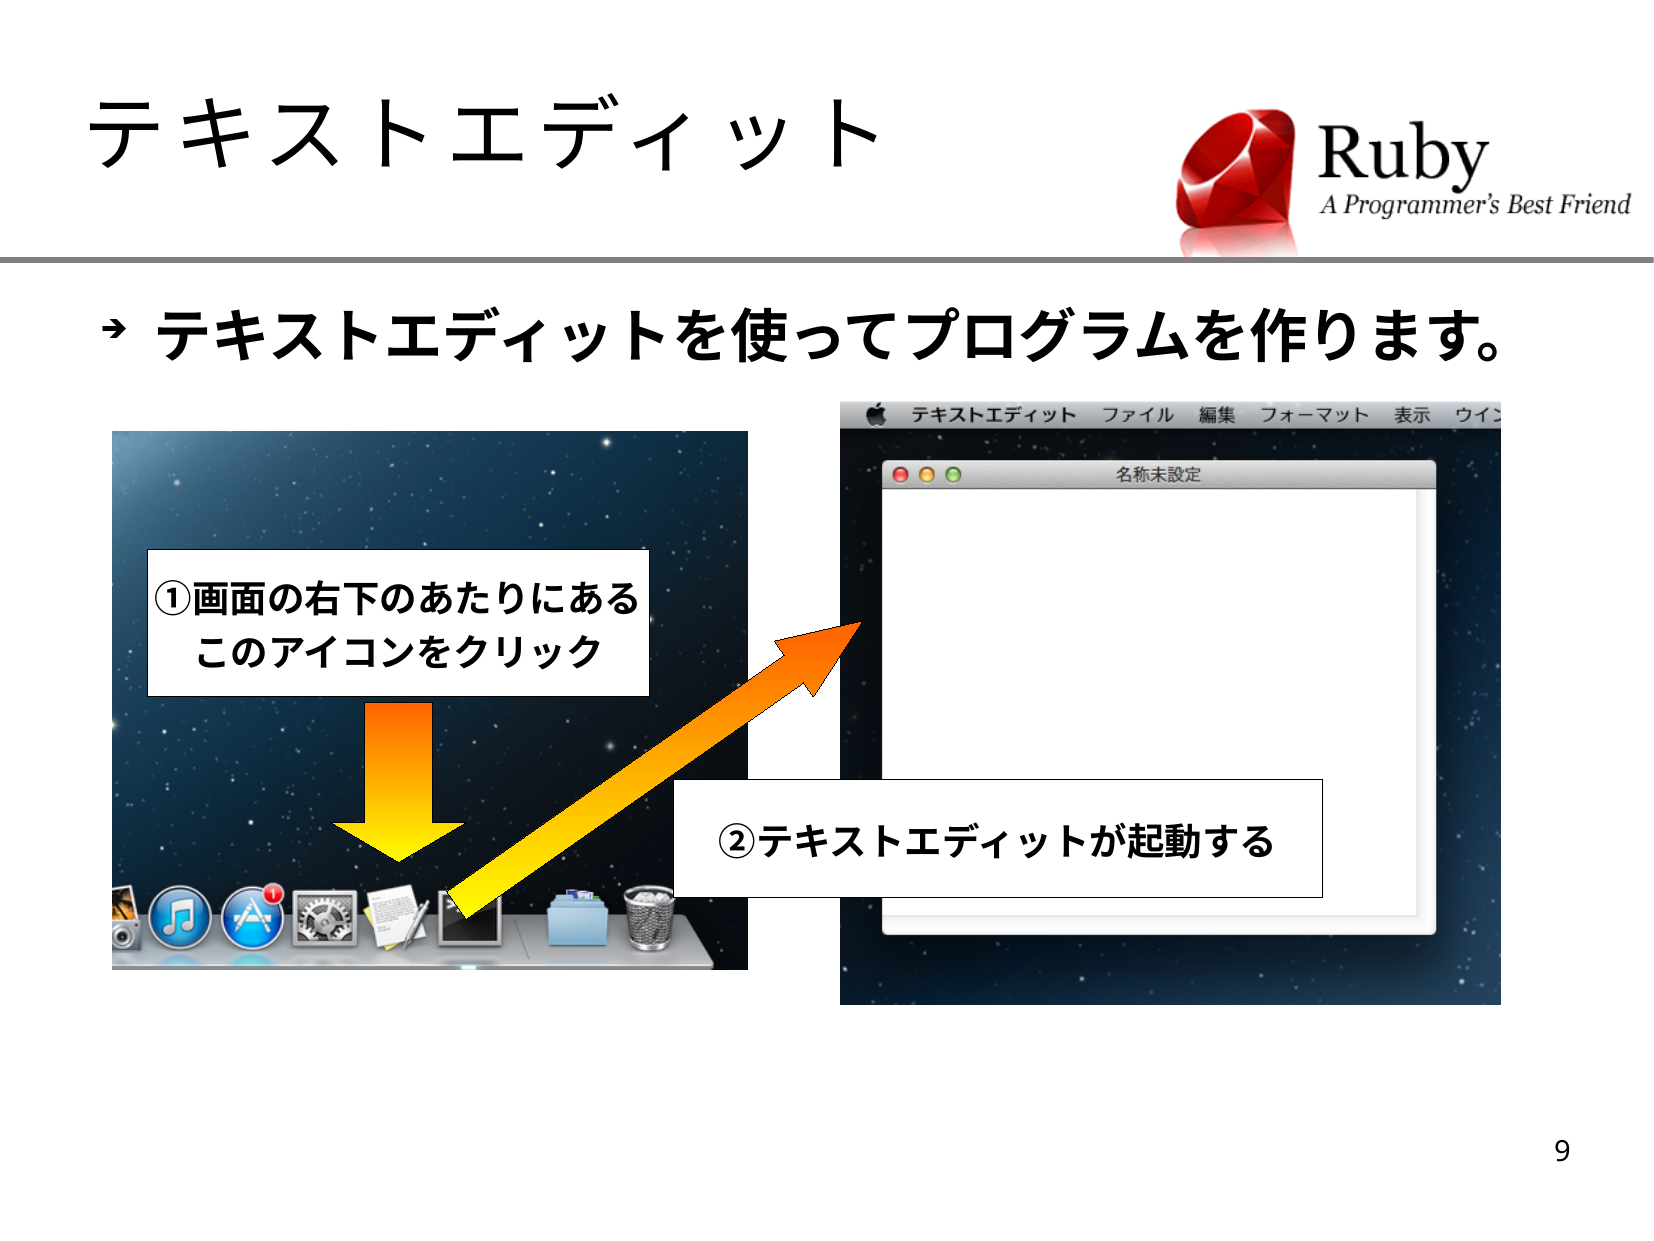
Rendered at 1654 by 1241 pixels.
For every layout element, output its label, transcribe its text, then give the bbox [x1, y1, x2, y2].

text_box [446, 620, 863, 920]
text_box ①画面の右下のあたりにある このアイコンをクリック [147, 549, 650, 697]
title テキストエディット [82, 49, 1152, 207]
text_box ②テキストエディットが起動する [673, 779, 1323, 898]
list テキストエディットを使ってプログラムを作ります。 [82, 290, 1571, 1109]
picture [112, 431, 748, 970]
text_box [330, 702, 467, 863]
picture [840, 401, 1501, 1005]
picture [1160, 82, 1654, 257]
